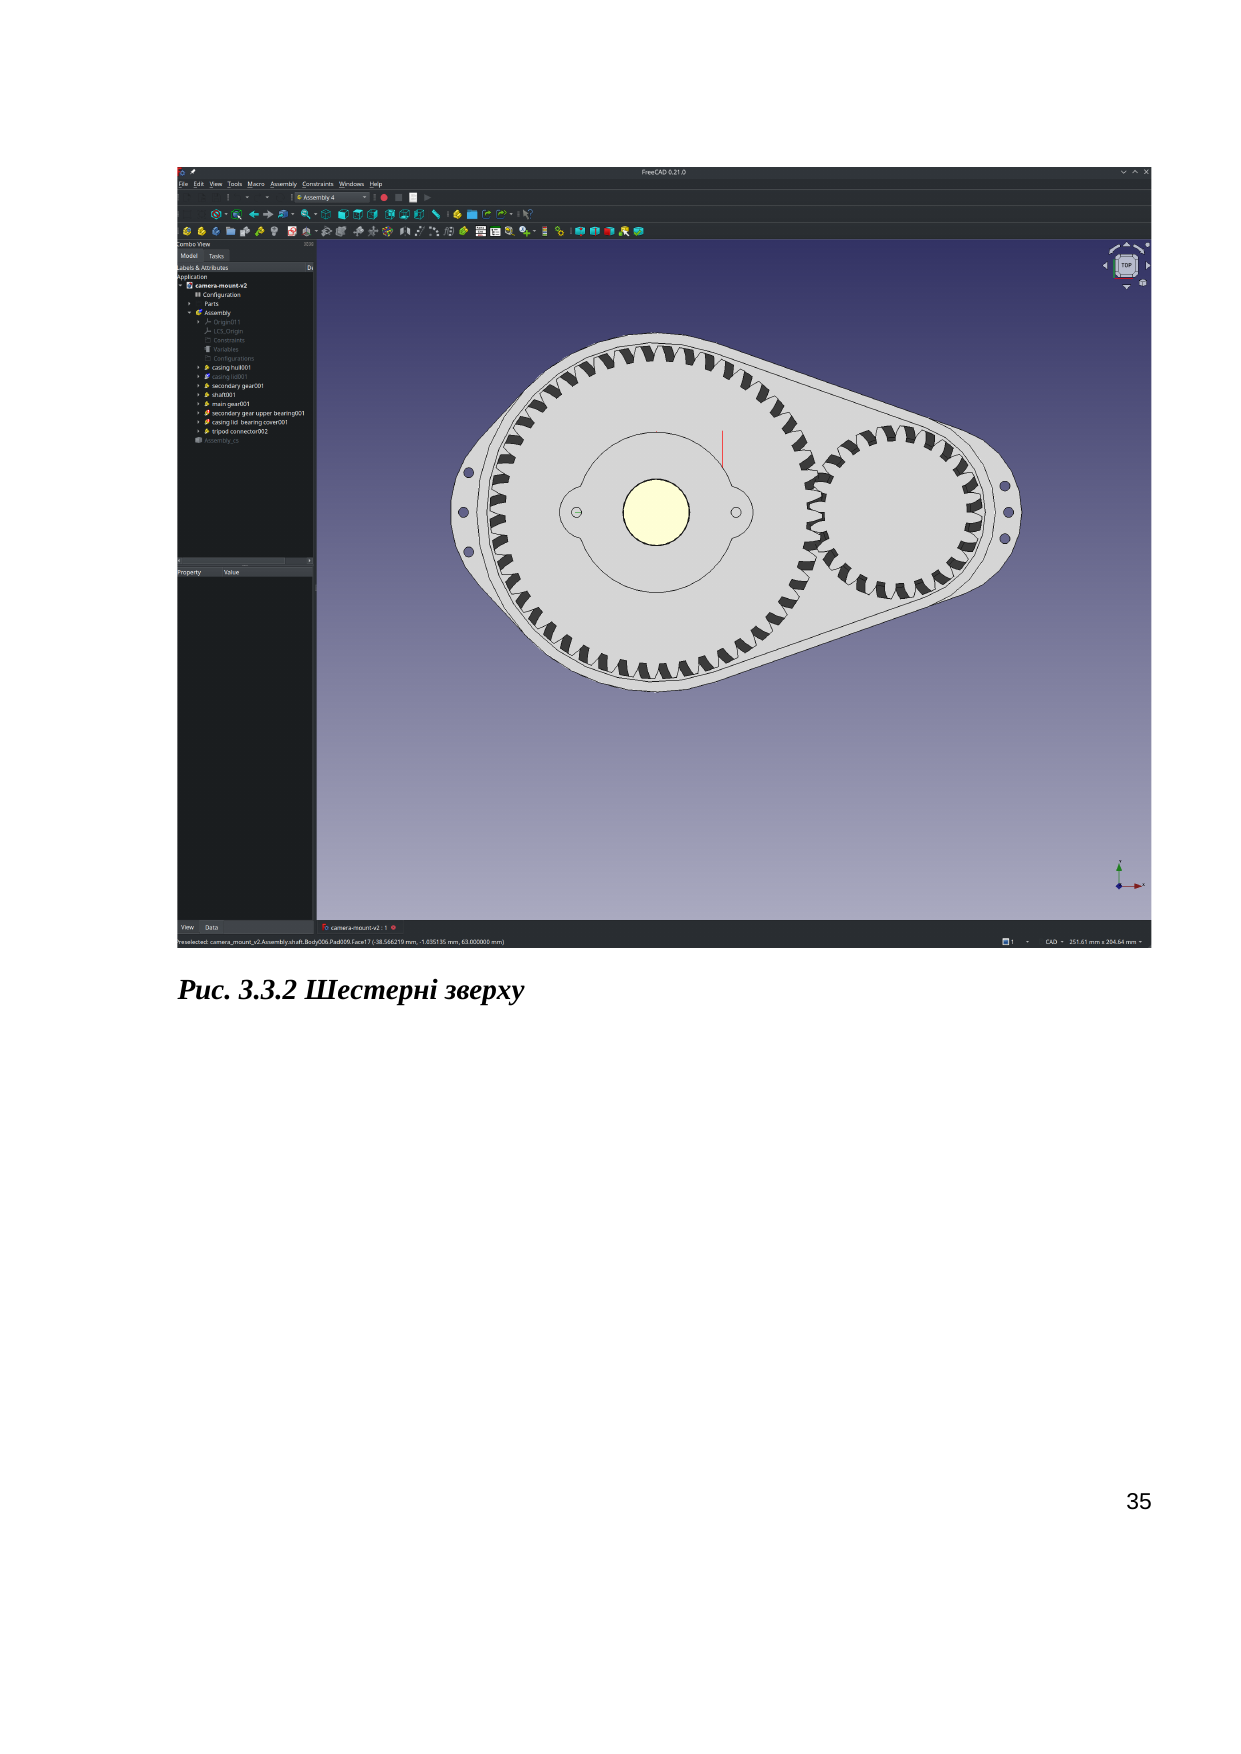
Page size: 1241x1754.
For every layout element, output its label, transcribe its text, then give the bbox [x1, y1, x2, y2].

picture [177, 167, 1152, 948]
text Рис. 3.3.2 Шестерні зверху [177, 972, 1152, 1006]
